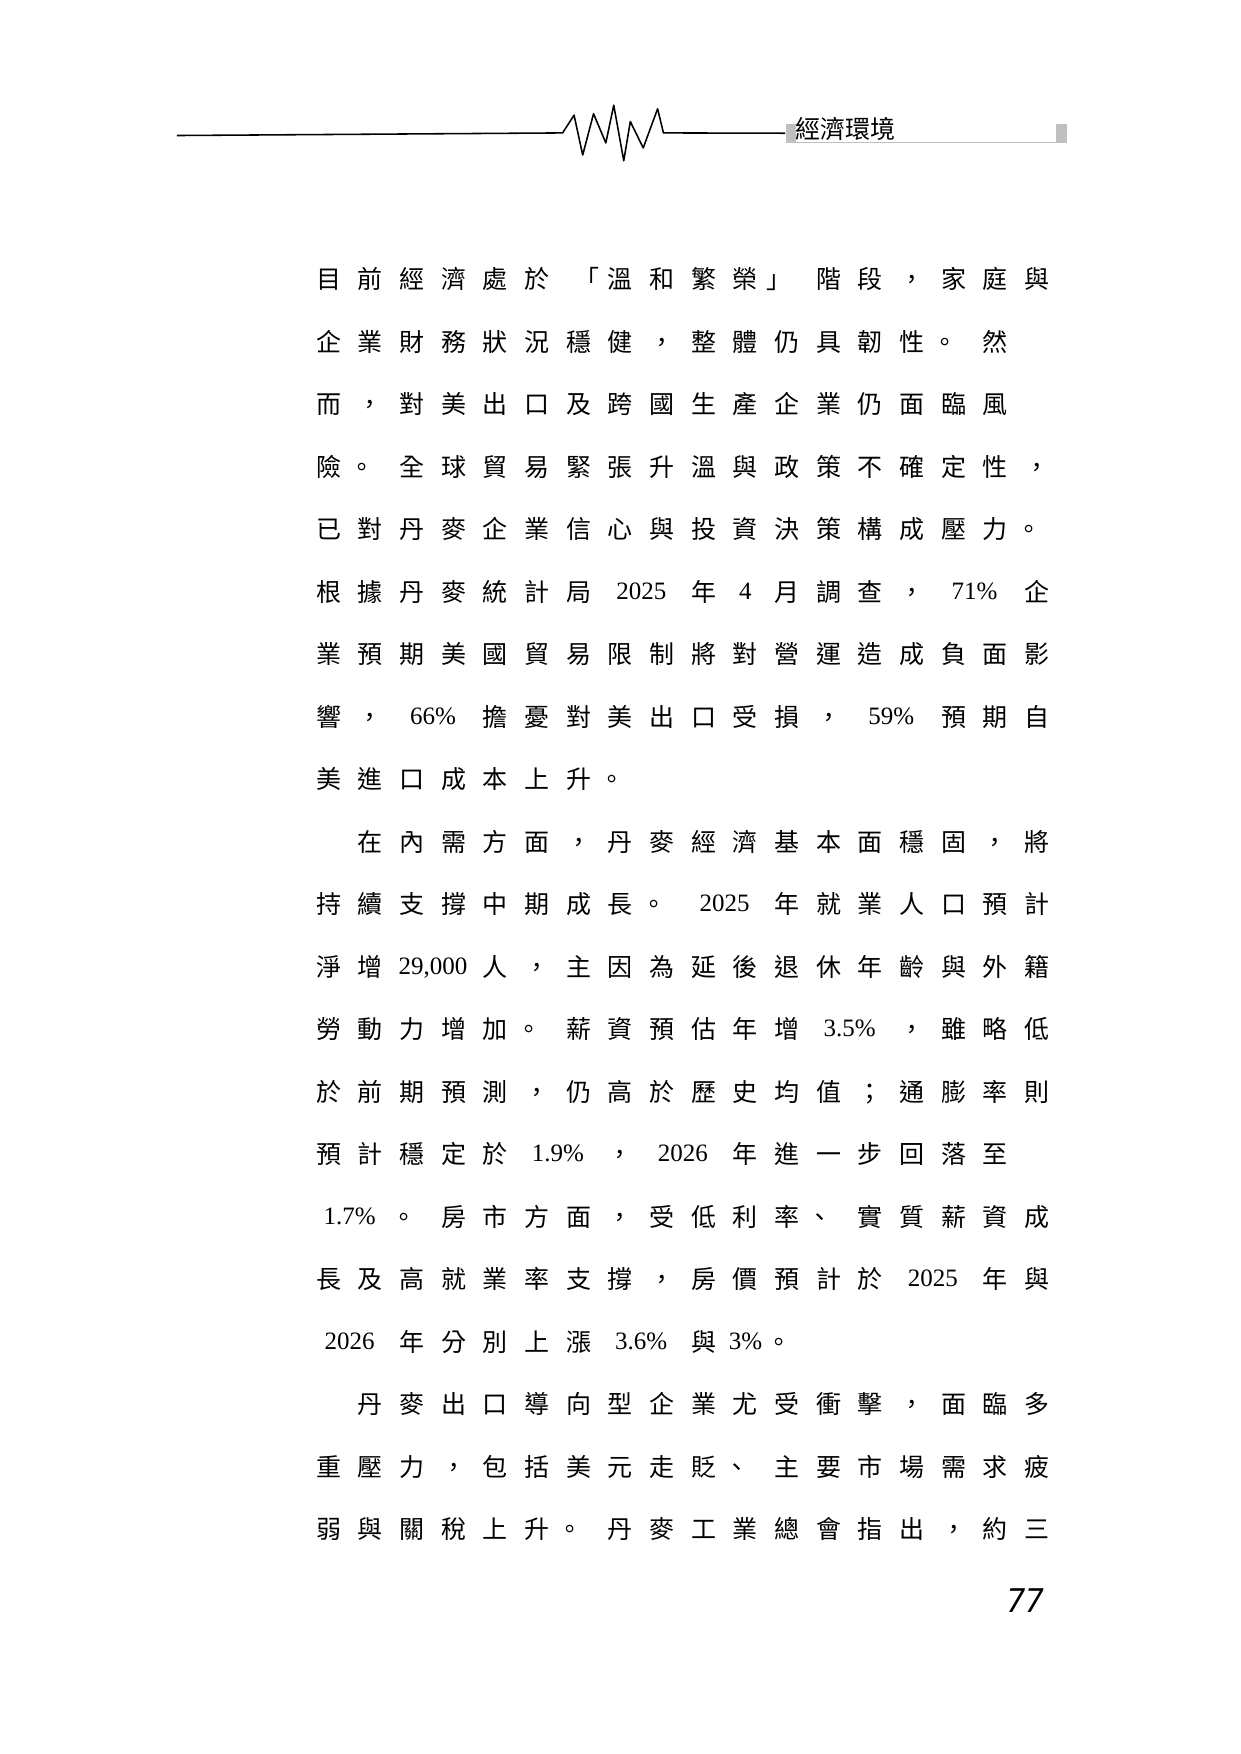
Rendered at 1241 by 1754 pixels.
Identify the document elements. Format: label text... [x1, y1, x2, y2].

text 丹麥出口導向型企業尤受衝擊，面臨多重壓力，包括美元走貶、主要市場需求疲弱與關稅上升。丹麥工業總會指出，約三 [281, 1361, 1058, 1549]
text 在內需方面，丹麥經濟基本面穩固，將持續支撐中期成長。2025年就業人口預計淨增29,000人，主因為延後退休年齡與外籍勞動力增加。薪資預估年增3.5%，雖略低於前期預測，仍高於歷史均值；通膨率則預計穩定於1.9%，2026年進一步回落至1.7%。房市方面，受低利率、實質薪資成長及高就業率支撐，房價預計於2025年與2026年分別上漲3.6%與3%。 [281, 799, 1058, 1361]
text 目前經濟處於「溫和繁榮」階段，家庭與企業財務狀況穩健，整體仍具韌性。然而，對美出口及跨國生產企業仍面臨風險。全球貿易緊張升溫與政策不確定性，已對丹麥企業信心與投資決策構成壓力。根據丹麥統計局2025年4月調查，71%企業預期美國貿易限制將對營運造成負面影響，66%擔憂對美出口受損，59%預期自美進口成本上升。 [281, 236, 1058, 799]
